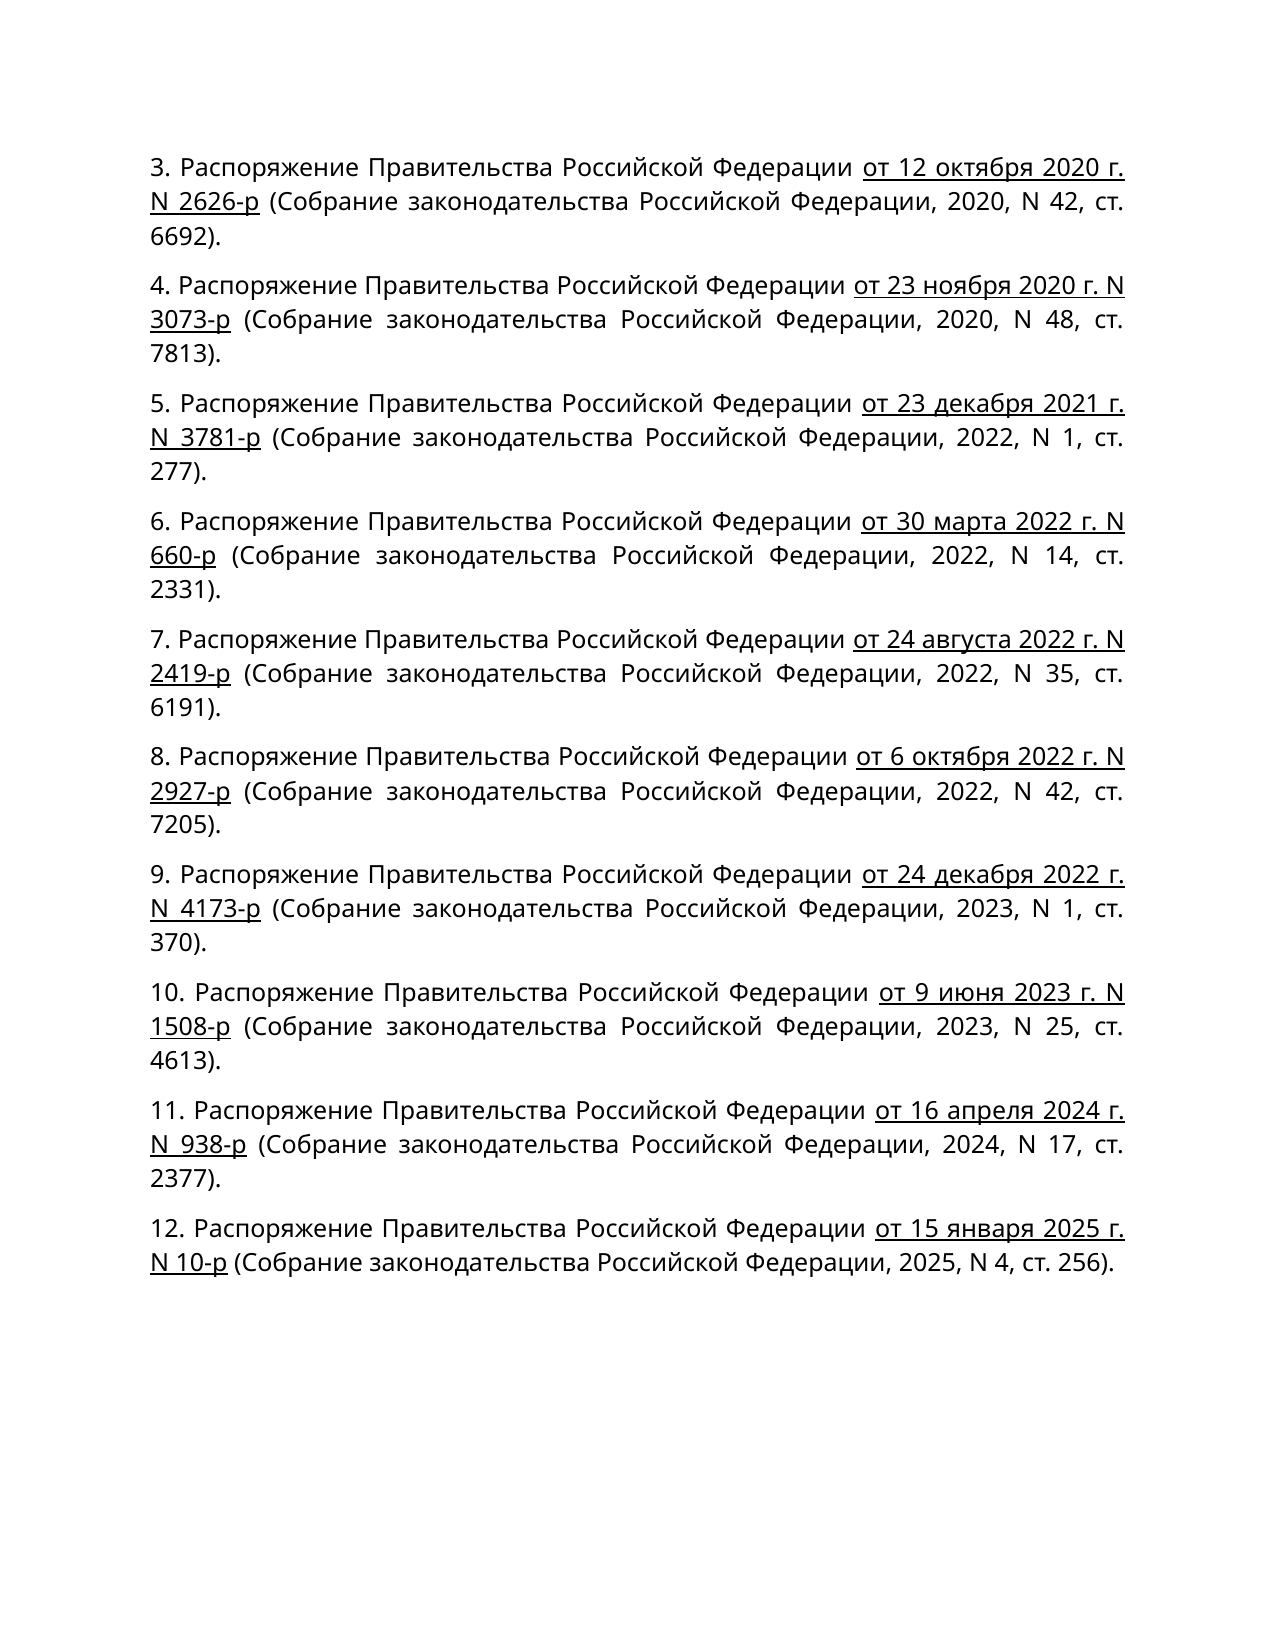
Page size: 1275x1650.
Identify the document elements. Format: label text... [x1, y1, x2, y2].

text 10. Распоряжение Правительства Российской Федерации от 9 июня 2023 г. N 1508-р (Собрание законодательства Российской Федерации, 2023, N 25, ст. 4613). [150, 975, 1125, 1077]
text 12. Распоряжение Правительства Российской Федерации от 15 января 2025 г. N 10-р (Собрание законодательства Российской Федерации, 2025, N 4, ст. 256). [150, 1210, 1125, 1278]
text 11. Распоряжение Правительства Российской Федерации от 16 апреля 2024 г. N 938-р (Собрание законодательства Российской Федерации, 2024, N 17, ст. 2377). [150, 1092, 1125, 1195]
text 3. Распоряжение Правительства Российской Федерации от 12 октября 2020 г. N 2626-р (Собрание законодательства Российской Федерации, 2020, N 42, ст. 6692). [150, 150, 1125, 252]
text 9. Распоряжение Правительства Российской Федерации от 24 декабря 2022 г. N 4173-р (Собрание законодательства Российской Федерации, 2023, N 1, ст. 370). [150, 857, 1125, 959]
text 7. Распоряжение Правительства Российской Федерации от 24 августа 2022 г. N 2419-р (Собрание законодательства Российской Федерации, 2022, N 35, ст. 6191). [150, 621, 1125, 723]
text 5. Распоряжение Правительства Российской Федерации от 23 декабря 2021 г. N 3781-р (Собрание законодательства Российской Федерации, 2022, N 1, ст. 277). [150, 386, 1125, 488]
text 8. Распоряжение Правительства Российской Федерации от 6 октября 2022 г. N 2927-р (Собрание законодательства Российской Федерации, 2022, N 42, ст. 7205). [150, 739, 1125, 841]
text 6. Распоряжение Правительства Российской Федерации от 30 марта 2022 г. N 660-р (Собрание законодательства Российской Федерации, 2022, N 14, ст. 2331). [150, 503, 1125, 606]
text 4. Распоряжение Правительства Российской Федерации от 23 ноября 2020 г. N 3073-р (Собрание законодательства Российской Федерации, 2020, N 48, ст. 7813). [150, 268, 1125, 370]
